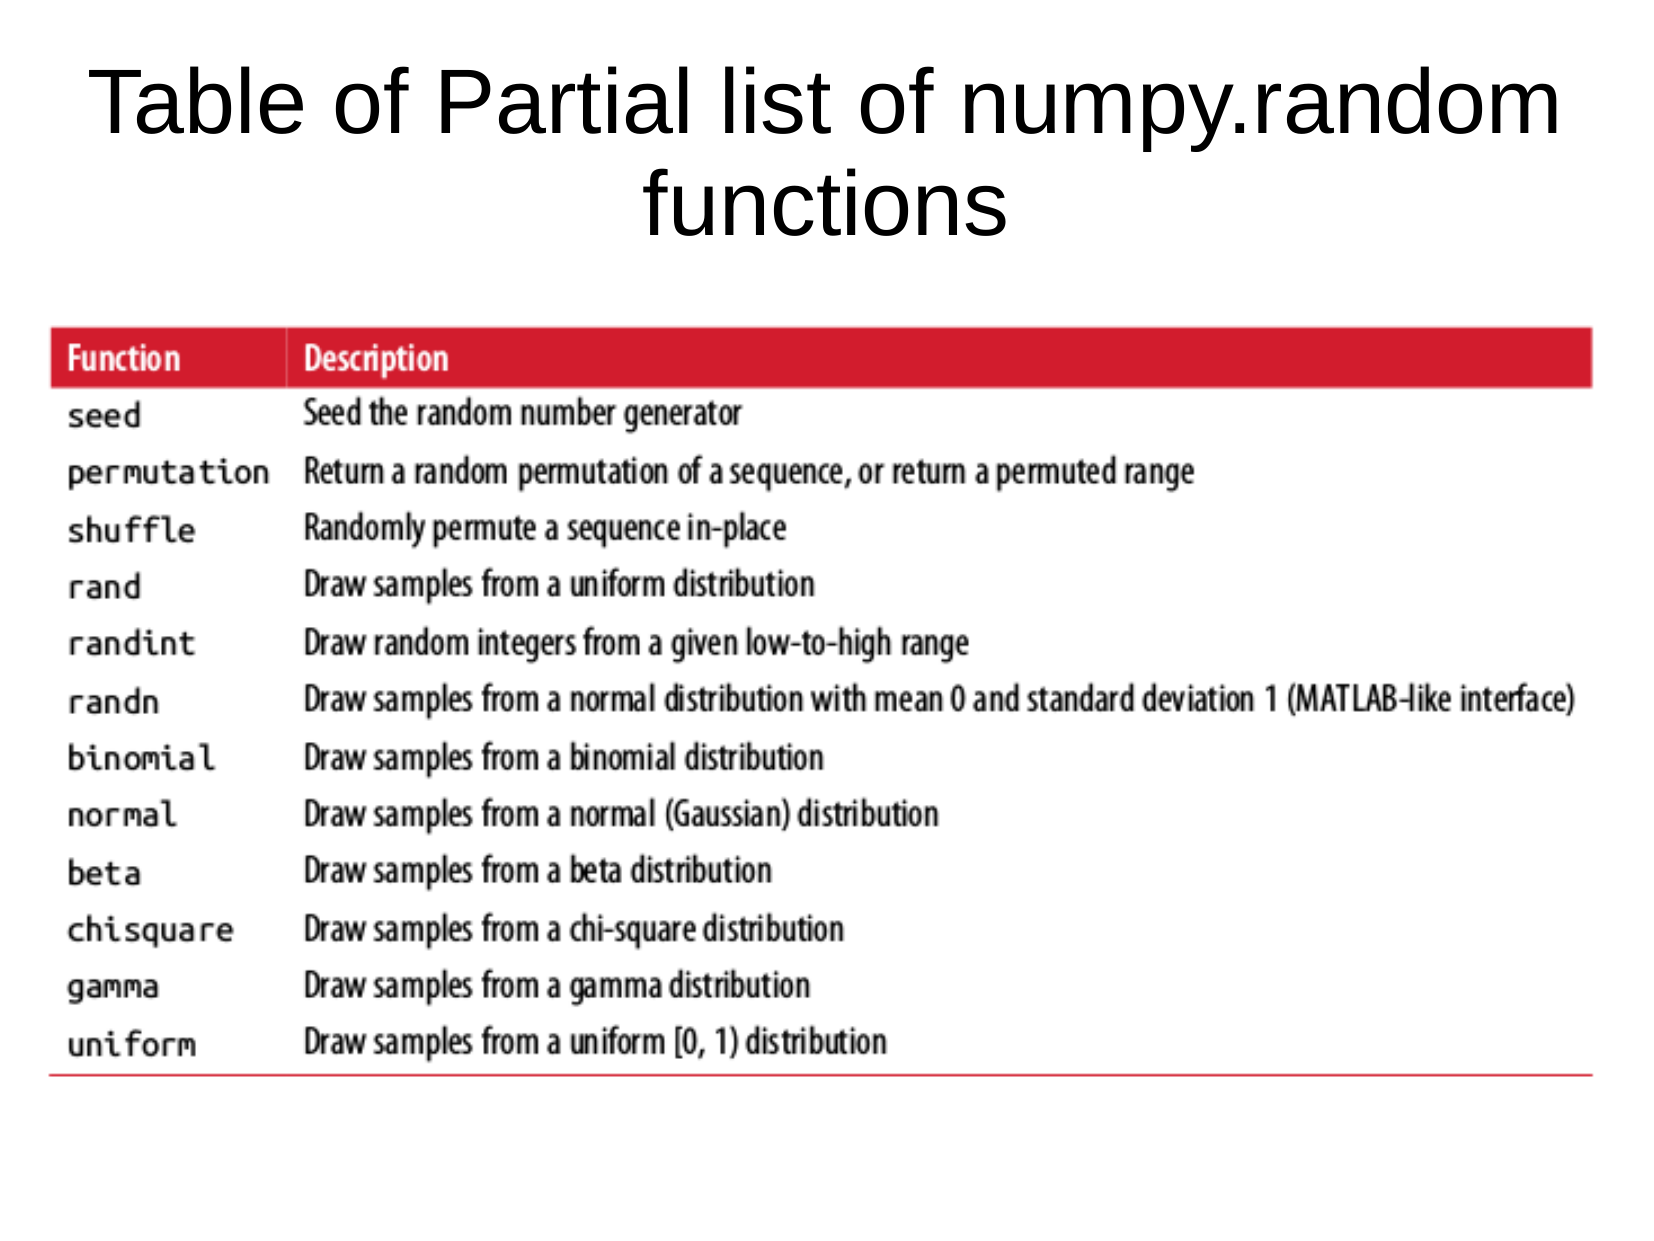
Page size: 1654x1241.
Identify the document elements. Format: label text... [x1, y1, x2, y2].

picture [45, 315, 1625, 1096]
title Table of Partial list of numpy.random functions [82, 49, 1571, 257]
